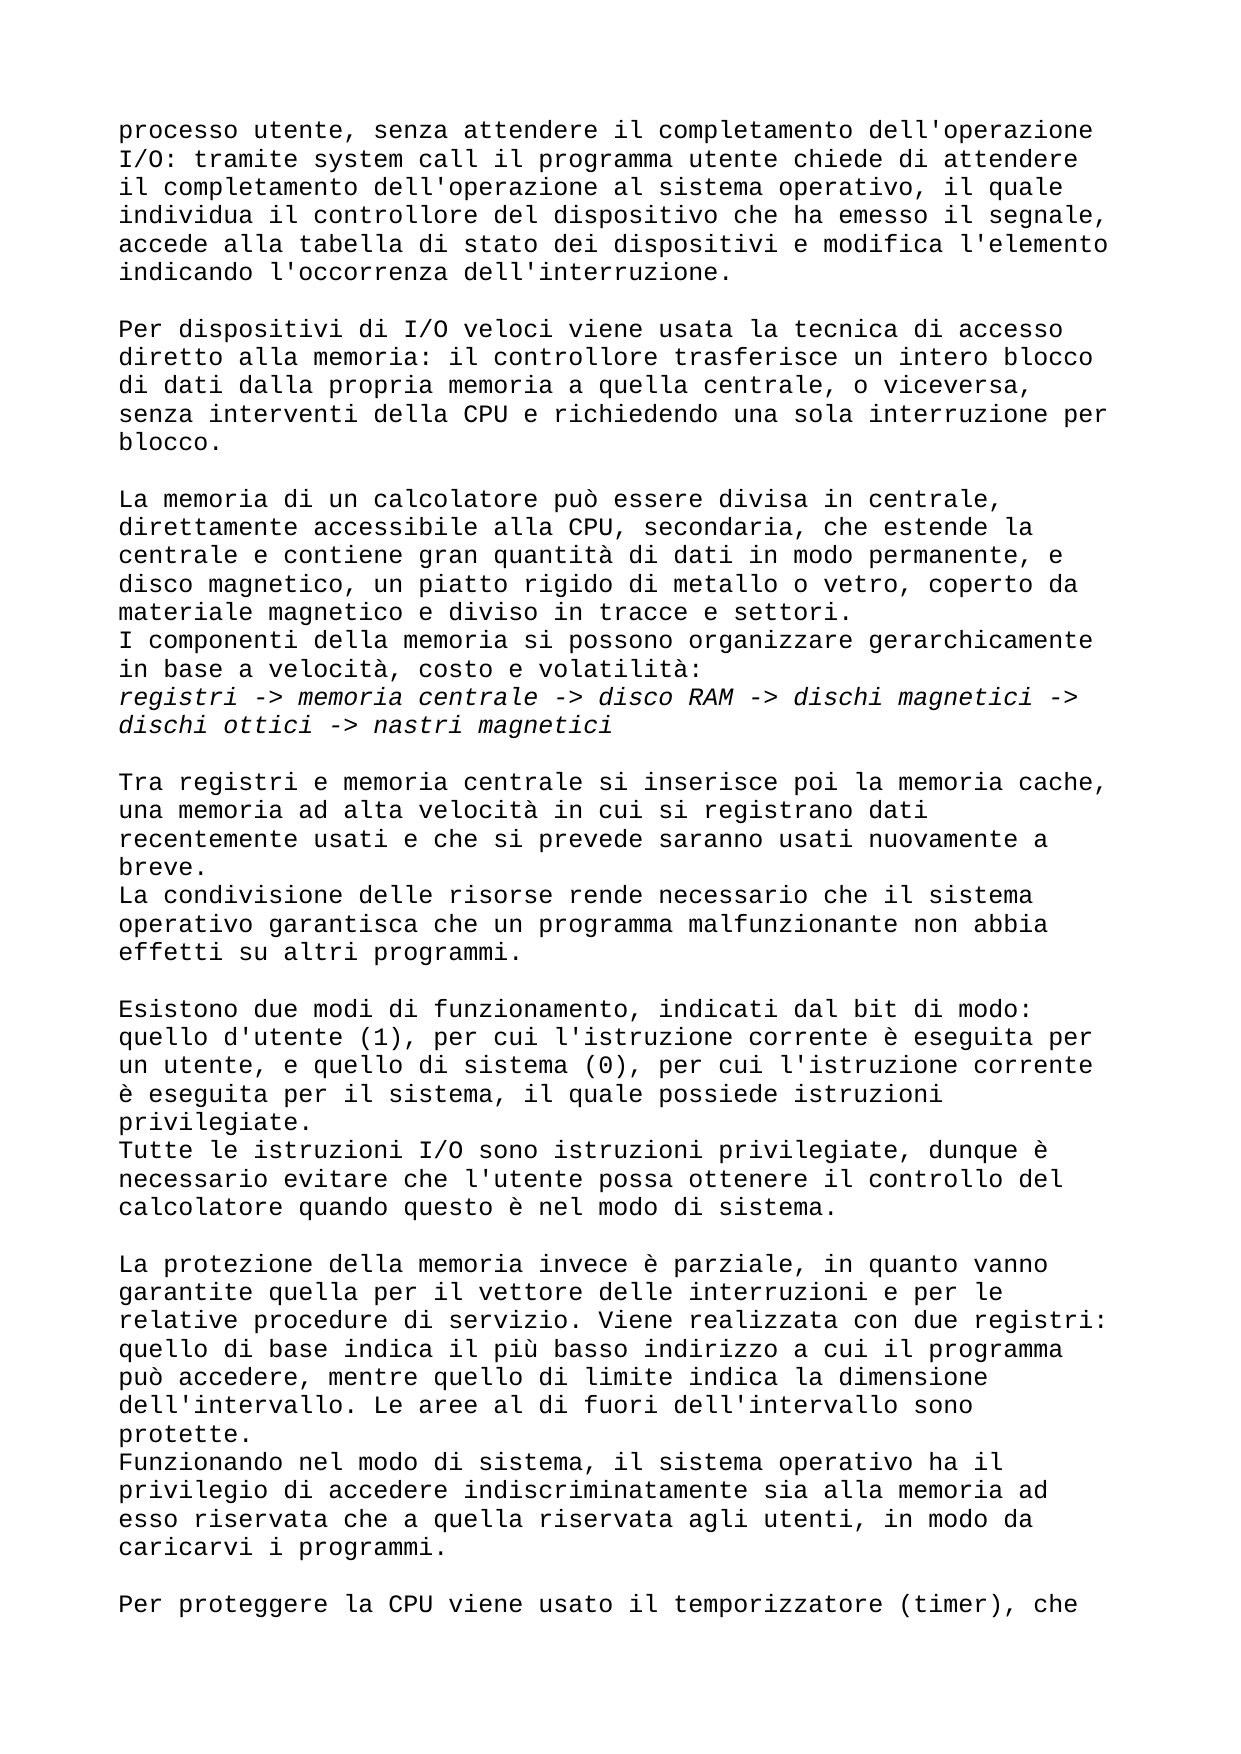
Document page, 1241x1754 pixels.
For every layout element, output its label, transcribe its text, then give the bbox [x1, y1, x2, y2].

text processo utente, senza attendere il completamento dell'operazione I/O: tramite system call il programma utente chiede di attendere il completamento dell'operazione al sistema operativo, il quale individua il controllore del dispositivo che ha emesso il segnale, accede alla tabella di stato dei dispositivi e modifica l'elemento indicando l'occorrenza dell'interruzione. [118, 118, 1122, 288]
text La memoria di un calcolatore può essere divisa in centrale, direttamente accessibile alla CPU, secondaria, che estende la centrale e contiene gran quantità di dati in modo permanente, e [118, 486, 1122, 571]
text Funzionando nel modo di sistema, il sistema operativo ha il privilegio di accedere indiscriminatamente sia alla memoria ad esso riservata che a quella riservata agli utenti, in modo da caricarvi i programmi. [118, 1450, 1122, 1563]
text Per dispositivi di I/O veloci viene usata la tecnica di accesso diretto alla memoria: il controllore trasferisce un intero blocco di dati dalla propria memoria a quella centrale, o viceversa, senza interventi della CPU e richiedendo una sola interruzione per blocco. [118, 316, 1122, 458]
text quello di base indica il più basso indirizzo a cui il programma può accedere, mentre quello di limite indica la dimensione dell'intervallo. Le aree al di fuori dell'intervallo sono protette. [118, 1336, 1122, 1450]
text Tra registri e memoria centrale si inserisce poi la memoria cache, una memoria ad alta velocità in cui si registrano dati recentemente usati e che si prevede saranno usati nuovamente a breve. [118, 770, 1122, 883]
text La protezione della memoria invece è parziale, in quanto vanno garantite quella per il vettore delle interruzioni e per le relative procedure di servizio. Viene realizzata con due registri: [118, 1251, 1122, 1336]
text disco magnetico, un piatto rigido di metallo o vetro, coperto da materiale magnetico e diviso in tracce e settori. [118, 571, 1122, 628]
text I componenti della memoria si possono organizzare gerarchicamente in base a velocità, costo e volatilità: [118, 628, 1122, 685]
text Esistono due modi di funzionamento, indicati dal bit di modo: quello d'utente (1), per cui l'istruzione corrente è eseguita per un utente, e quello di sistema (0), per cui l'istruzione corrente è eseguita per il sistema, il quale possiede istruzioni privilegiate. [118, 996, 1122, 1138]
text La condivisione delle risorse rende necessario che il sistema operativo garantisca che un programma malfunzionante non abbia effetti su altri programmi. [118, 883, 1122, 968]
text registri -> memoria centrale -> disco RAM -> dischi magnetici -> dischi ottici -> nastri magnetici [118, 685, 1122, 741]
text Tutte le istruzioni I/O sono istruzioni privilegiate, dunque è necessario evitare che l'utente possa ottenere il controllo del calcolatore quando questo è nel modo di sistema. [118, 1138, 1122, 1223]
text Per proteggere la CPU viene usato il temporizzatore (timer), che [118, 1591, 1122, 1620]
